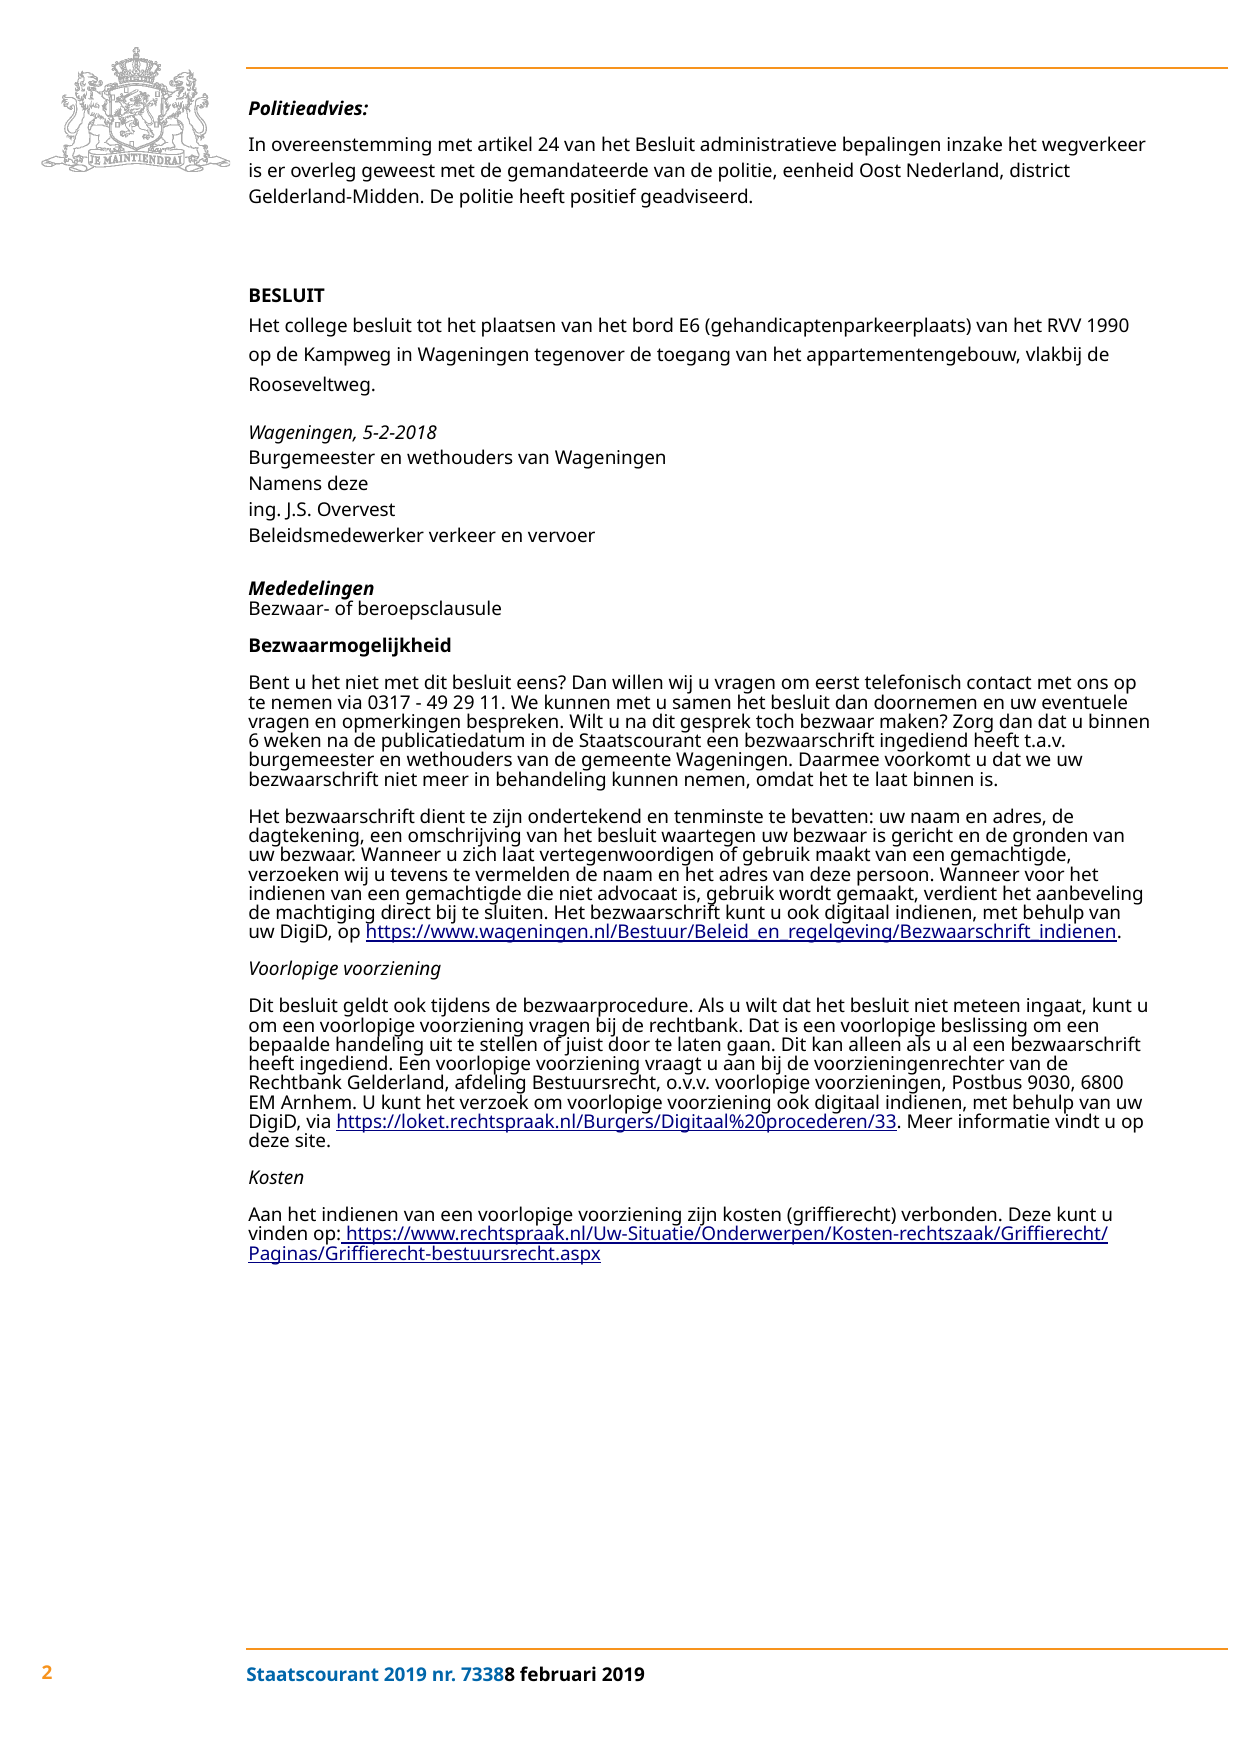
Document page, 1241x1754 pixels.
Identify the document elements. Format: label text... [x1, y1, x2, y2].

text Namens deze [248, 470, 1152, 496]
text Burgemeester en wethouders van Wageningen [248, 444, 1152, 470]
text Dit besluit geldt ook tijdens de bezwaarprocedure. Als u wilt dat het besluit niet meteen ingaat, kunt u om een voorlopige voorziening vragen bij de rechtbank. Dat is een voorlopige beslissing om een bepaalde handeling uit te stellen of juist door te laten gaan. Dit kan alleen als u al een bezwaarschrift heeft ingediend. Een voorlopige voorziening vraagt u aan bij de voorzieningenrechter van de Rechtbank Gelderland, afdeling Bestuursrecht, o.v.v. voorlopige voorzieningen, Postbus 9030, 6800 EM Arnhem. U kunt het verzoek om voorlopige voorziening ook digitaal indienen, met behulp van uw DigiD, via https://loket.rechtspraak.nl/Burgers/Digitaal%20procederen/33. Meer informatie vindt u op deze site. [248, 997, 1152, 1151]
text Aan het indienen van een voorlopige voorziening zijn kosten (griffierecht) verbonden. Deze kunt u vinden op: https://www.rechtspraak.nl/Uw-Situatie/Onderwerpen/Kosten-rechtszaak/Griffierecht/Paginas/Griffierecht-bestuursrecht.aspx [248, 1206, 1152, 1264]
text Mededelingen [248, 575, 1152, 600]
text Wageningen, 5-2-2018 [248, 419, 1152, 444]
text Bent u het niet met dit besluit eens? Dan willen wij u vragen om eerst telefonisch contact met ons op te nemen via 0317 - 49 29 11. We kunnen met u samen het besluit dan doornemen en uw eventuele vragen en opmerkingen bespreken. Wilt u na dit gesprek toch bezwaar maken? Zorg dan dat u binnen 6 weken na de publicatiedatum in de Staatscourant een bezwaarschrift ingediend heeft t.a.v. burgemeester en wethouders van de gemeente Wageningen. Daarmee voorkomt u dat we uw bezwaarschrift niet meer in behandeling kunnen nemen, omdat het te laat binnen is. [248, 674, 1152, 790]
text In overeenstemming met artikel 24 van het Besluit administratieve bepalingen inzake het wegverkeer is er overleg geweest met de gemandateerde van de politie, eenheid Oost Nederland, district Gelderland-Midden. De politie heeft positief geadviseerd. [248, 131, 1152, 209]
text Voorlopige voorziening [248, 960, 1152, 979]
text Het bezwaarschrift dient te zijn ondertekend en tenminste te bevatten: uw naam en adres, de dagtekening, een omschrijving van het besluit waartegen uw bezwaar is gericht en de gronden van uw bezwaar. Wanneer u zich laat vertegenwoordigen of gebruik maakt van een gemachtigde, verzoeken wij u tevens te vermelden de naam en het adres van deze persoon. Wanneer voor het indienen van een gemachtigde die niet advocaat is, gebruik wordt gemaakt, verdient het aanbeveling de machtiging direct bij te sluiten. Het bezwaarschrift kunt u ook digitaal indienen, met behulp van uw DigiD, op https://www.wageningen.nl/Bestuur/Beleid_en_regelgeving/Bezwaarschrift_indienen. [248, 808, 1152, 943]
text Kosten [248, 1169, 1152, 1188]
text Beleidsmedewerker verkeer en vervoer [248, 522, 1152, 547]
text ing. J.S. Overvest [248, 496, 1152, 522]
text BESLUIT [248, 282, 1152, 308]
text Bezwaarmogelijkheid [248, 637, 1152, 657]
text Politieadvies: [248, 95, 1152, 121]
picture [41, 47, 231, 172]
text Het college besluit tot het plaatsen van het bord E6 (gehandicaptenparkeerplaats) van het RVV 1990 op de Kampweg in Wageningen tegenover de toegang van het appartementengebouw, vlakbij de Rooseveltweg. [248, 312, 1152, 397]
text Bezwaar- of beroepsclausule [248, 600, 1152, 620]
